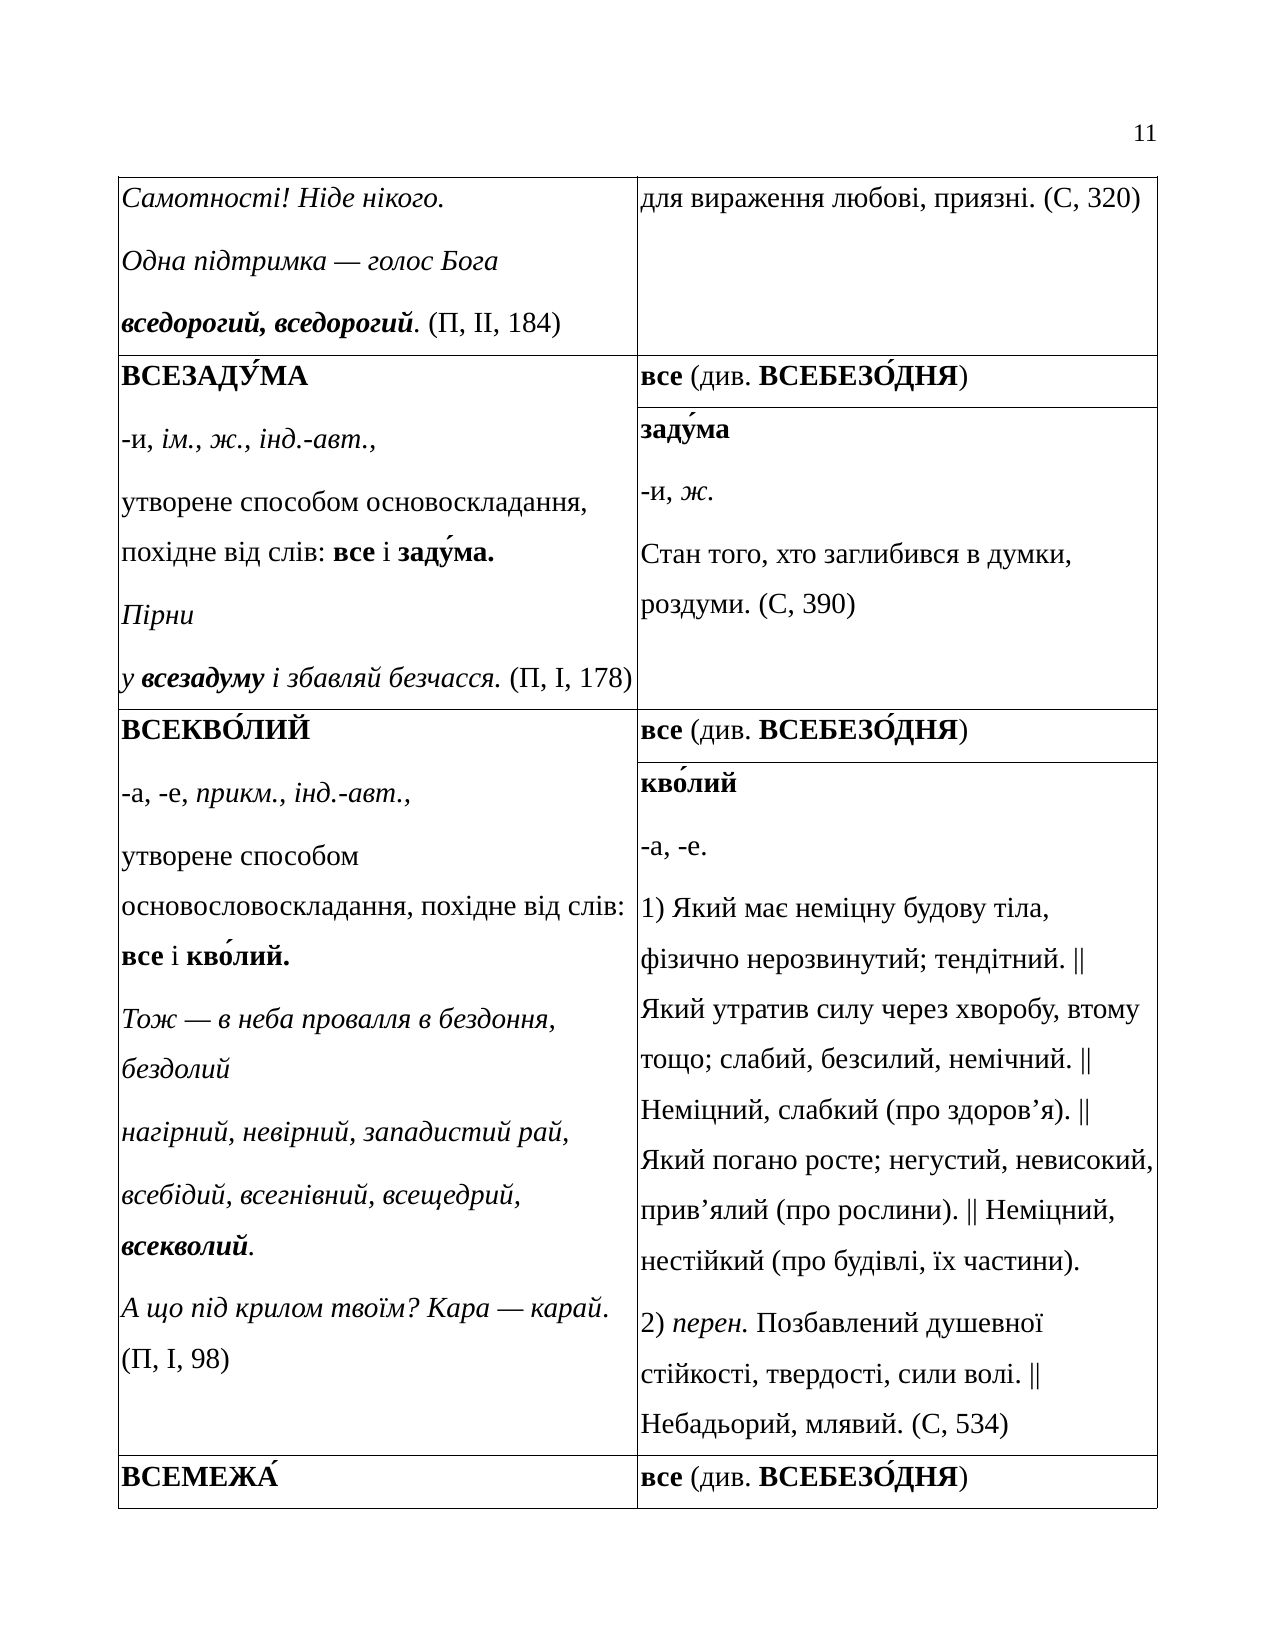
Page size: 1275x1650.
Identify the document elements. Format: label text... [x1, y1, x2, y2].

table_cell все (див. ВСЕБЕЗО́ДНЯ) [638, 710, 1157, 761]
table_cell ВСЕКВО́ЛИЙ -а, -е, прикм., інд.-авт., утворене способом основословоскладання, похідне від слів: все і кво́лий. Тож — в неба провалля в бездоння, бездолий нагірний, невірний, западистий рай, всебідий, всегнівний, всещедрий, всекволий. А що під крилом твоїм? Кара — карай. (П, І, 98) [119, 710, 637, 1455]
table_cell для вираження любові, приязні. (С, 320) [638, 178, 1157, 354]
table_cell ВСЕМЕЖА́ [119, 1456, 637, 1508]
table_cell все (див. ВСЕБЕЗО́ДНЯ) [638, 356, 1157, 407]
table_cell все (див. ВСЕБЕЗО́ДНЯ) [638, 1456, 1157, 1508]
table_cell ВСЕЗАДУ́́МА -и, ім., ж., інд.-авт., утворене способом основоскладання, похідне від слів: все і заду́ма. Пірни у всезадуму і збавляй безчасся. (П, І, 178) [119, 356, 637, 709]
table_cell кво́лий -а, -е. 1) Який має неміцну будову тіла, фізично нерозвинутий; тендітний. || Який утратив силу через хворобу, втому тощо; слабий, безсилий, немічний. || Неміцний, слабкий (про здоров’я). || Який погано росте; негустий, невисокий, прив’ялий (про рослини). || Неміцний, нестійкий (про будівлі, їх частини). 2) перен. Позбавлений душевної стійкості, твердості, сили волі. || Небадьорий, млявий. (С, 534) [638, 763, 1157, 1455]
table_cell Самотності! Ніде нікого. Одна підтримка — голос Бога вседорогий, вседорогий. (П, ІІ, 184) [119, 178, 637, 354]
table_cell заду́ма -и, ж. Стан того, хто заглибився в думки, роздуми. (С, 390) [638, 408, 1157, 709]
